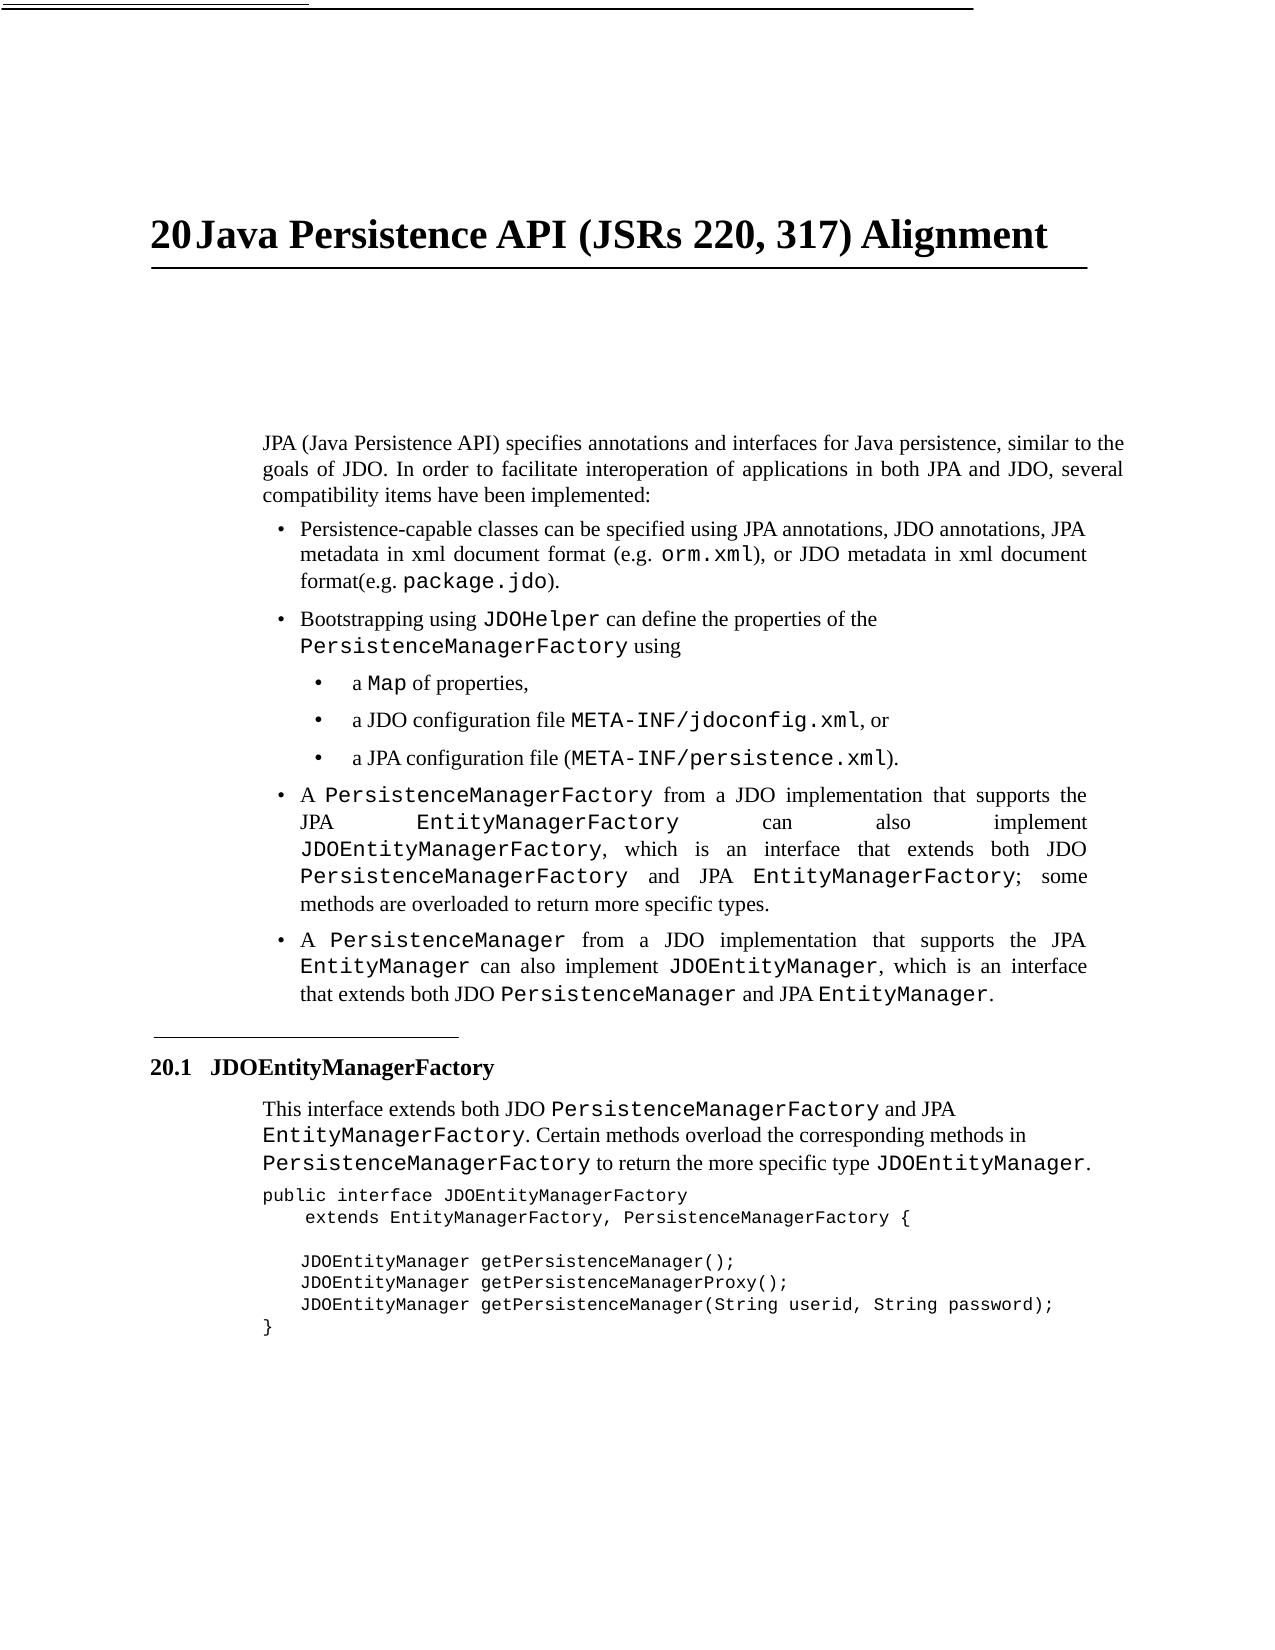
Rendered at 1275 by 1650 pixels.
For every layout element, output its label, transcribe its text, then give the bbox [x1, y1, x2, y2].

text • Bootstrapping using JDOHelper can define the properties of the PersistenceManagerFactory using [277, 606, 1087, 659]
text extends EntityManagerFactory, PersistenceManagerFactory { [262, 1207, 1125, 1228]
text JDOEntityManager getPersistenceManager(String userid, String password); [262, 1294, 1125, 1316]
list a JDO configuration file META-INF/jdoconfig.xml, or [314, 707, 1125, 734]
subtitle JDOEntityManagerFactory [150, 1053, 1125, 1081]
text JPA (Java Persistence API) specifies annotations and interfaces for Java persistence, similar to the goals of JDO. In order to facilitate interoperation of applications in both JPA and JDO, several compatibility items have been implemented: [262, 429, 1125, 507]
list a Map of properties, [314, 670, 1125, 697]
subtitle Java Persistence API (JSRs 220, 317) Alignment [150, 210, 1125, 258]
text JDOEntityManager getPersistenceManagerProxy(); [262, 1272, 1125, 1294]
text • Persistence-capable classes can be specified using JPA annotations, JDO annotations, JPA metadata in xml document format (e.g. orm.xml), or JDO metadata in xml document format(e.g. package.jdo). [277, 515, 1087, 595]
text JDOEntityManager getPersistenceManager(); [262, 1250, 1125, 1272]
list a JPA configuration file (META-INF/persistence.xml). [314, 745, 1125, 772]
text • A PersistenceManagerFactory from a JDO implementation that supports the JPA EntityManagerFactory can also implement JDOEntityManagerFactory, which is an interface that extends both JDO PersistenceManagerFactory and JPA EntityManagerFactory; some methods are overloaded to return more specific types. [277, 782, 1087, 916]
text • A PersistenceManager from a JDO implementation that supports the JPA EntityManager can also implement JDOEntityManager, which is an interface that extends both JDO PersistenceManager and JPA EntityManager. [277, 927, 1087, 1007]
text } [262, 1316, 1125, 1338]
text This interface extends both JDO PersistenceManagerFactory and JPA EntityManagerFactory. Certain methods overload the corresponding methods in PersistenceManagerFactory to return the more specific type JDOEntityManager. [262, 1096, 1125, 1176]
text public interface JDOEntityManagerFactory [262, 1185, 1125, 1207]
